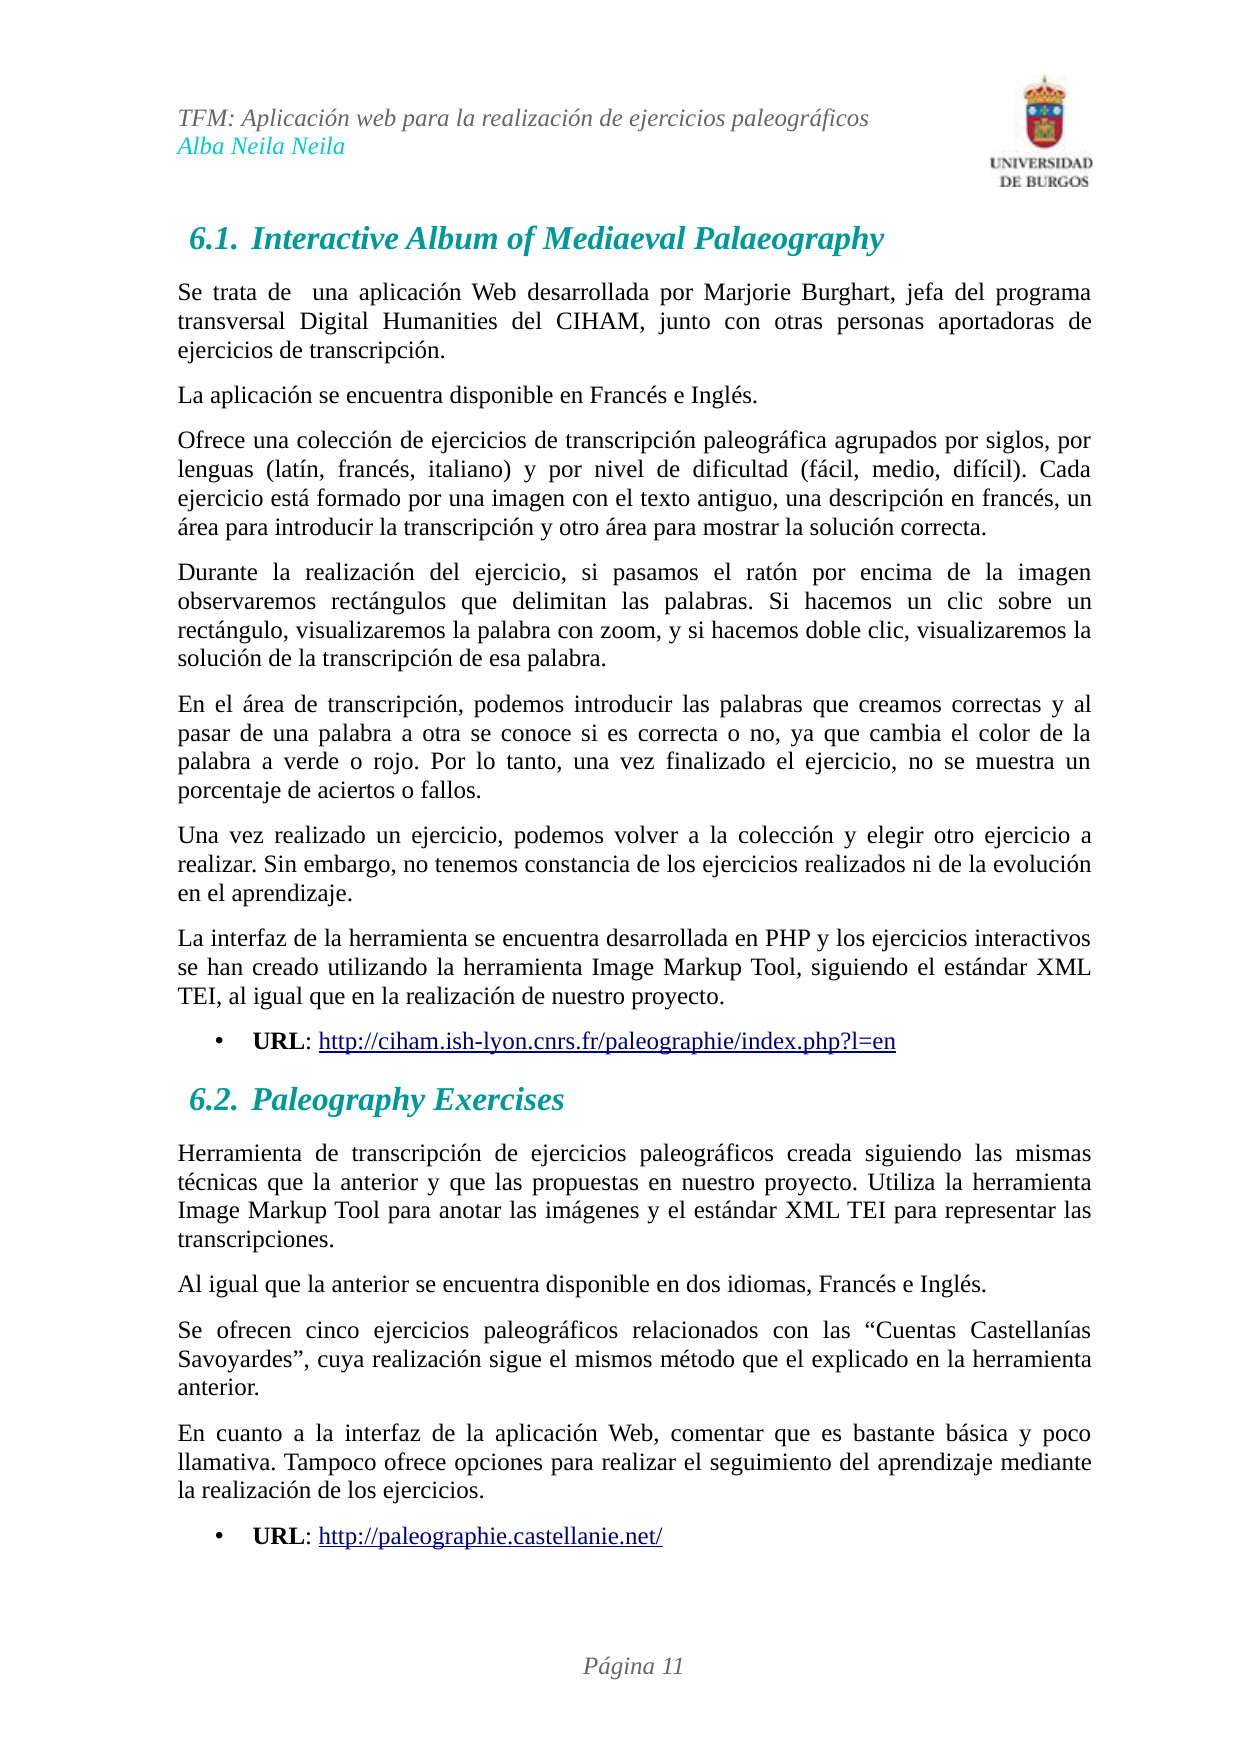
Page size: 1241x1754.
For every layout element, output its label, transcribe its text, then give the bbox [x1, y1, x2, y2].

list URL: http://ciham.ish-lyon.cnrs.fr/paleographie/index.php?l=en [215, 1026, 1092, 1055]
text En el área de transcripción, podemos introducir las palabras que creamos correctas y al pasar de una palabra a otra se conoce si es correcta o no, ya que cambia el color de la palabra a verde o rojo. Por lo tanto, una vez finalizado el ejercicio, no se muestra un porcentaje de aciertos o fallos. [177, 689, 1092, 804]
text Ofrece una colección de ejercicios de transcripción paleográfica agrupados por siglos, por lenguas (latín, francés, italiano) y por nivel de dificultad (fácil, medio, difícil). Cada ejercicio está formado por una imagen con el texto antiguo, una descripción en francés, un área para introducir la transcripción y otro área para mostrar la solución correcta. [177, 426, 1092, 541]
picture [990, 75, 1093, 187]
text Se trata de una aplicación Web desarrollada por Marjorie Burghart, jefa del programa transversal Digital Humanities del CIHAM, junto con otras personas aportadoras de ejercicios de transcripción. [177, 277, 1092, 363]
text La interfaz de la herramienta se encuentra desarrollada en PHP y los ejercicios interactivos se han creado utilizando la herramienta Image Markup Tool, siguiendo el estándar XML TEI, al igual que en la realización de nuestro proyecto. [177, 923, 1092, 1010]
text Una vez realizado un ejercicio, podemos volver a la colección y elegir otro ejercicio a realizar. Sin embargo, no tenemos constancia de los ejercicios realizados ni de la evolución en el aprendizaje. [177, 821, 1092, 907]
text Se ofrecen cinco ejercicios paleográficos relacionados con las “Cuentas Castellanías Savoyardes”, cuya realización sigue el mismos método que el explicado en la herramienta anterior. [177, 1315, 1092, 1401]
text Herramienta de transcripción de ejercicios paleográficos creada siguiendo las mismas técnicas que la anterior y que las propuestas en nuestro proyecto. Utiliza la herramienta Image Markup Tool para anotar las imágenes y el estándar XML TEI para representar las transcripciones. [177, 1138, 1092, 1253]
subtitle Interactive Album of Mediaeval Palaeography [189, 218, 1092, 257]
text Durante la realización del ejercicio, si pasamos el ratón por encima de la imagen observaremos rectángulos que delimitan las palabras. Si hacemos un clic sobre un rectángulo, visualizaremos la palabra con zoom, y si hacemos doble clic, visualizaremos la solución de la transcripción de esa palabra. [177, 557, 1092, 672]
text Al igual que la anterior se encuentra disponible en dos idiomas, Francés e Inglés. [177, 1269, 1092, 1298]
subtitle Paleography Exercises [189, 1079, 1092, 1117]
text En cuanto a la interfaz de la aplicación Web, comentar que es bastante básica y poco llamativa. Tampoco ofrece opciones para realizar el seguimiento del aprendizaje mediante la realización de los ejercicios. [177, 1418, 1092, 1504]
text La aplicación se encuentra disponible en Francés e Inglés. [177, 380, 1092, 409]
list URL: http://paleographie.castellanie.net/ [215, 1521, 1092, 1549]
